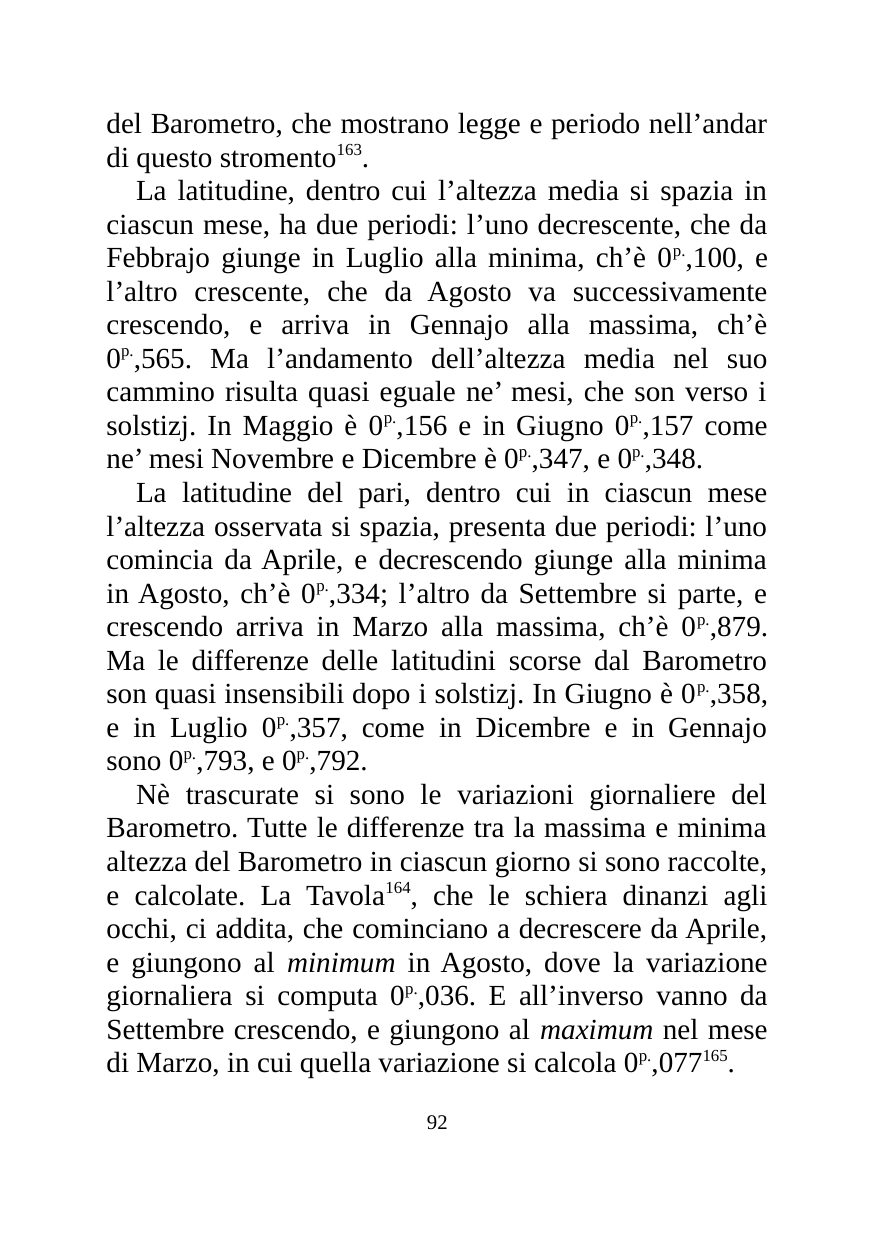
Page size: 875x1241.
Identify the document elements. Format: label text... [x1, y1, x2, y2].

text Nè trascurate si sono le variazioni giornaliere del Barometro. Tutte le differenze tra la massima e minima altezza del Barometro in ciascun giorno si sono raccolte, e calcolate. La Tavola, che le schiera dinanzi agli occhi, ci addita, che cominciano a decrescere da Aprile, e giungono al minimum in Agosto, dove la variazione giornaliera si computa 0p.,036. E all’inverso vanno da Settembre crescendo, e giungono al maximum nel mese di Marzo, in cui quella variazione si calcola 0p.,077. [106, 777, 768, 1079]
text La latitudine, dentro cui l’altezza media si spazia in ciascun mese, ha due periodi: l’uno decrescente, che da Febbrajo giunge in Luglio alla minima, ch’è 0p.,100, e l’altro crescente, che da Agosto va successivamente crescendo, e arriva in Gennajo alla massima, ch’è 0p.,565. Ma l’andamento dell’altezza media nel suo cammino risulta quasi eguale ne’ mesi, che son verso i solstizj. In Maggio è 0p.,156 e in Giugno 0p.,157 come ne’ mesi Novembre e Dicembre è 0p.,347, e 0p.,348. [106, 173, 768, 475]
text La latitudine del pari, dentro cui in ciascun mese l’altezza osservata si spazia, presenta due periodi: l’uno comincia da Aprile, e decrescendo giunge alla minima in Agosto, ch’è 0p.,334; l’altro da Settembre si parte, e crescendo arriva in Marzo alla massima, ch’è 0p.,879. Ma le differenze delle latitudini scorse dal Barometro son quasi insensibili dopo i solstizj. In Giugno è 0p.,358, e in Luglio 0p.,357, come in Dicembre e in Gennajo sono 0p.,793, e 0p.,792. [106, 475, 768, 777]
text del Barometro, che mostrano legge e periodo nell’andar di questo stromento. [106, 106, 768, 173]
